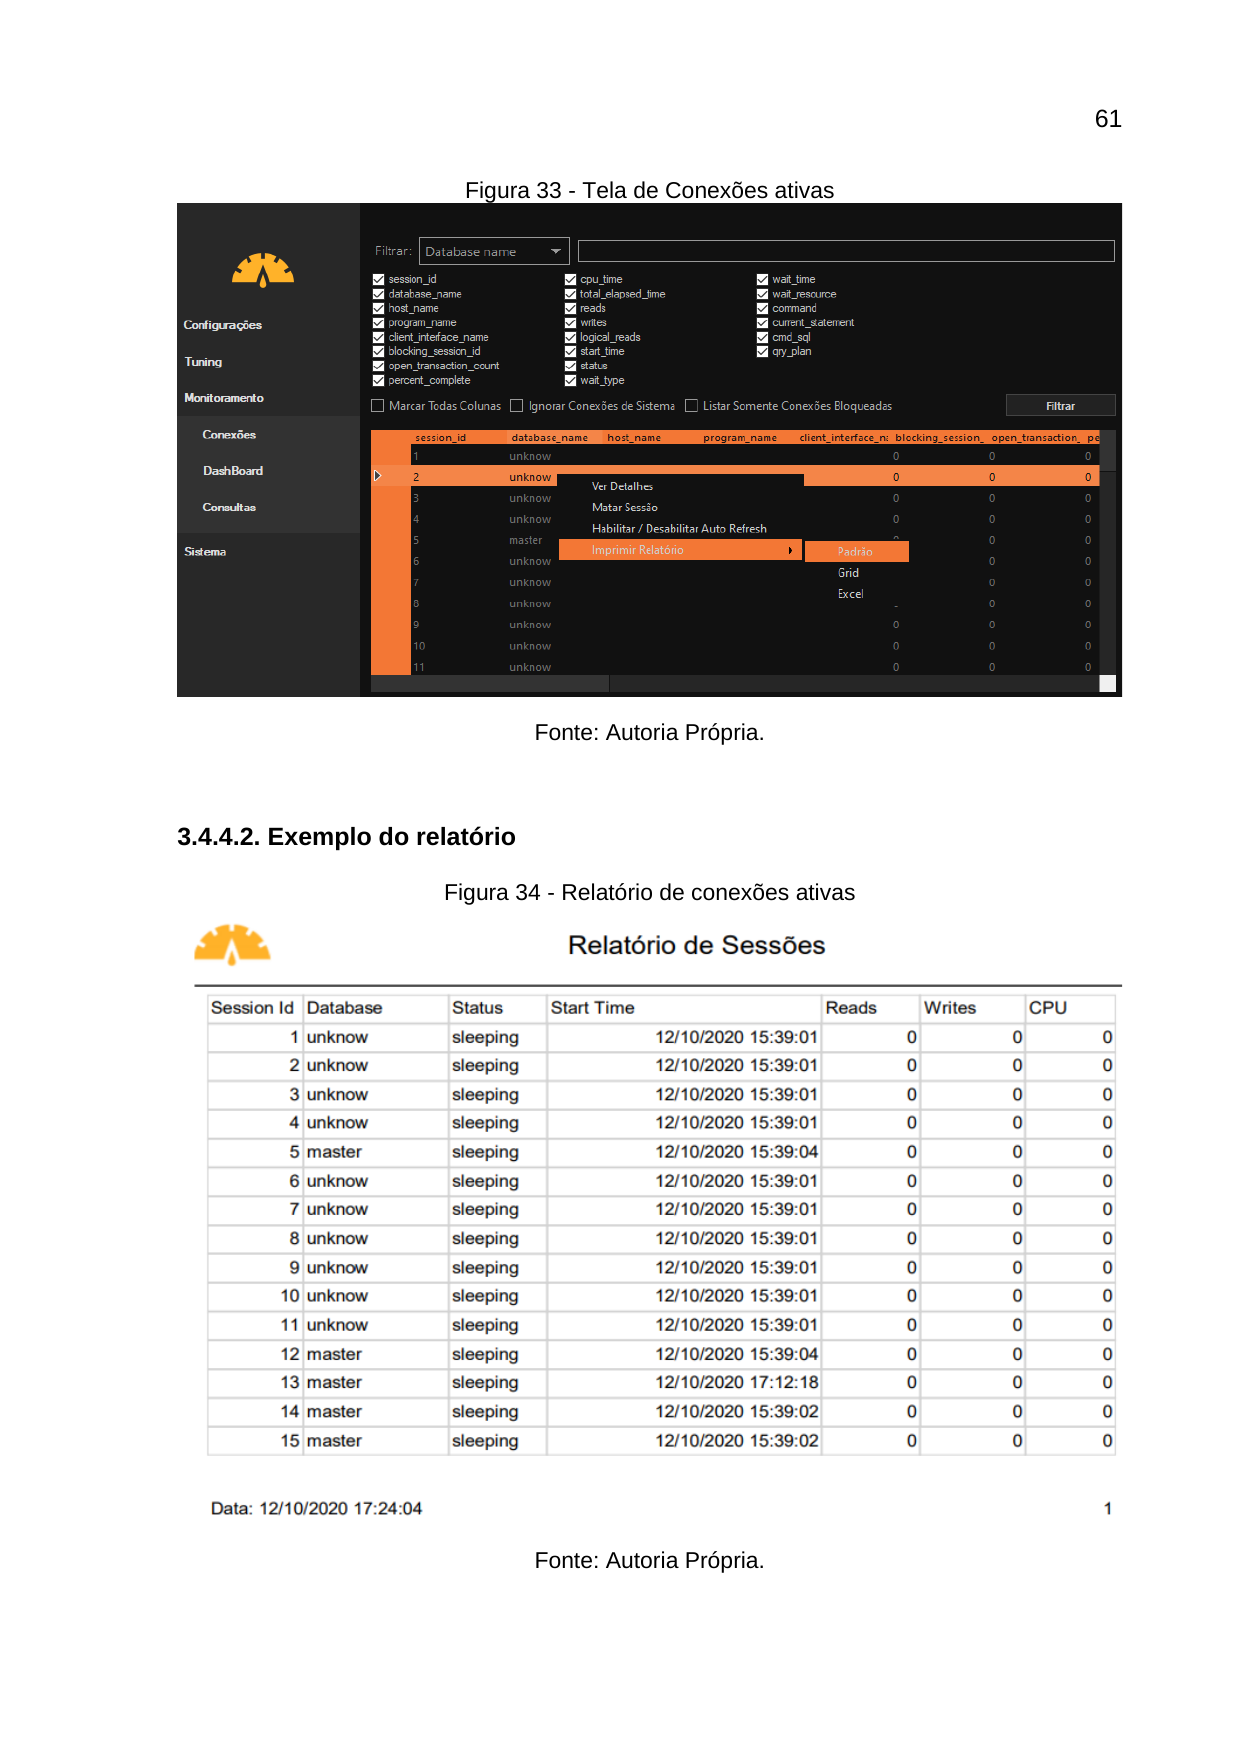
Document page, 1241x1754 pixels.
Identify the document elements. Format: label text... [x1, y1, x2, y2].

text Fonte: Autoria Própria. [177, 1525, 1122, 1573]
picture [177, 905, 1123, 1525]
text Fonte: Autoria Própria. [177, 697, 1122, 746]
subtitle 3.4.4.2. Exemplo do relatório [177, 822, 1122, 850]
text Figura 33 - Tela de Conexões ativas [177, 177, 1122, 203]
picture [177, 203, 1123, 697]
text Figura 34 - Relatório de conexões ativas [177, 879, 1122, 905]
